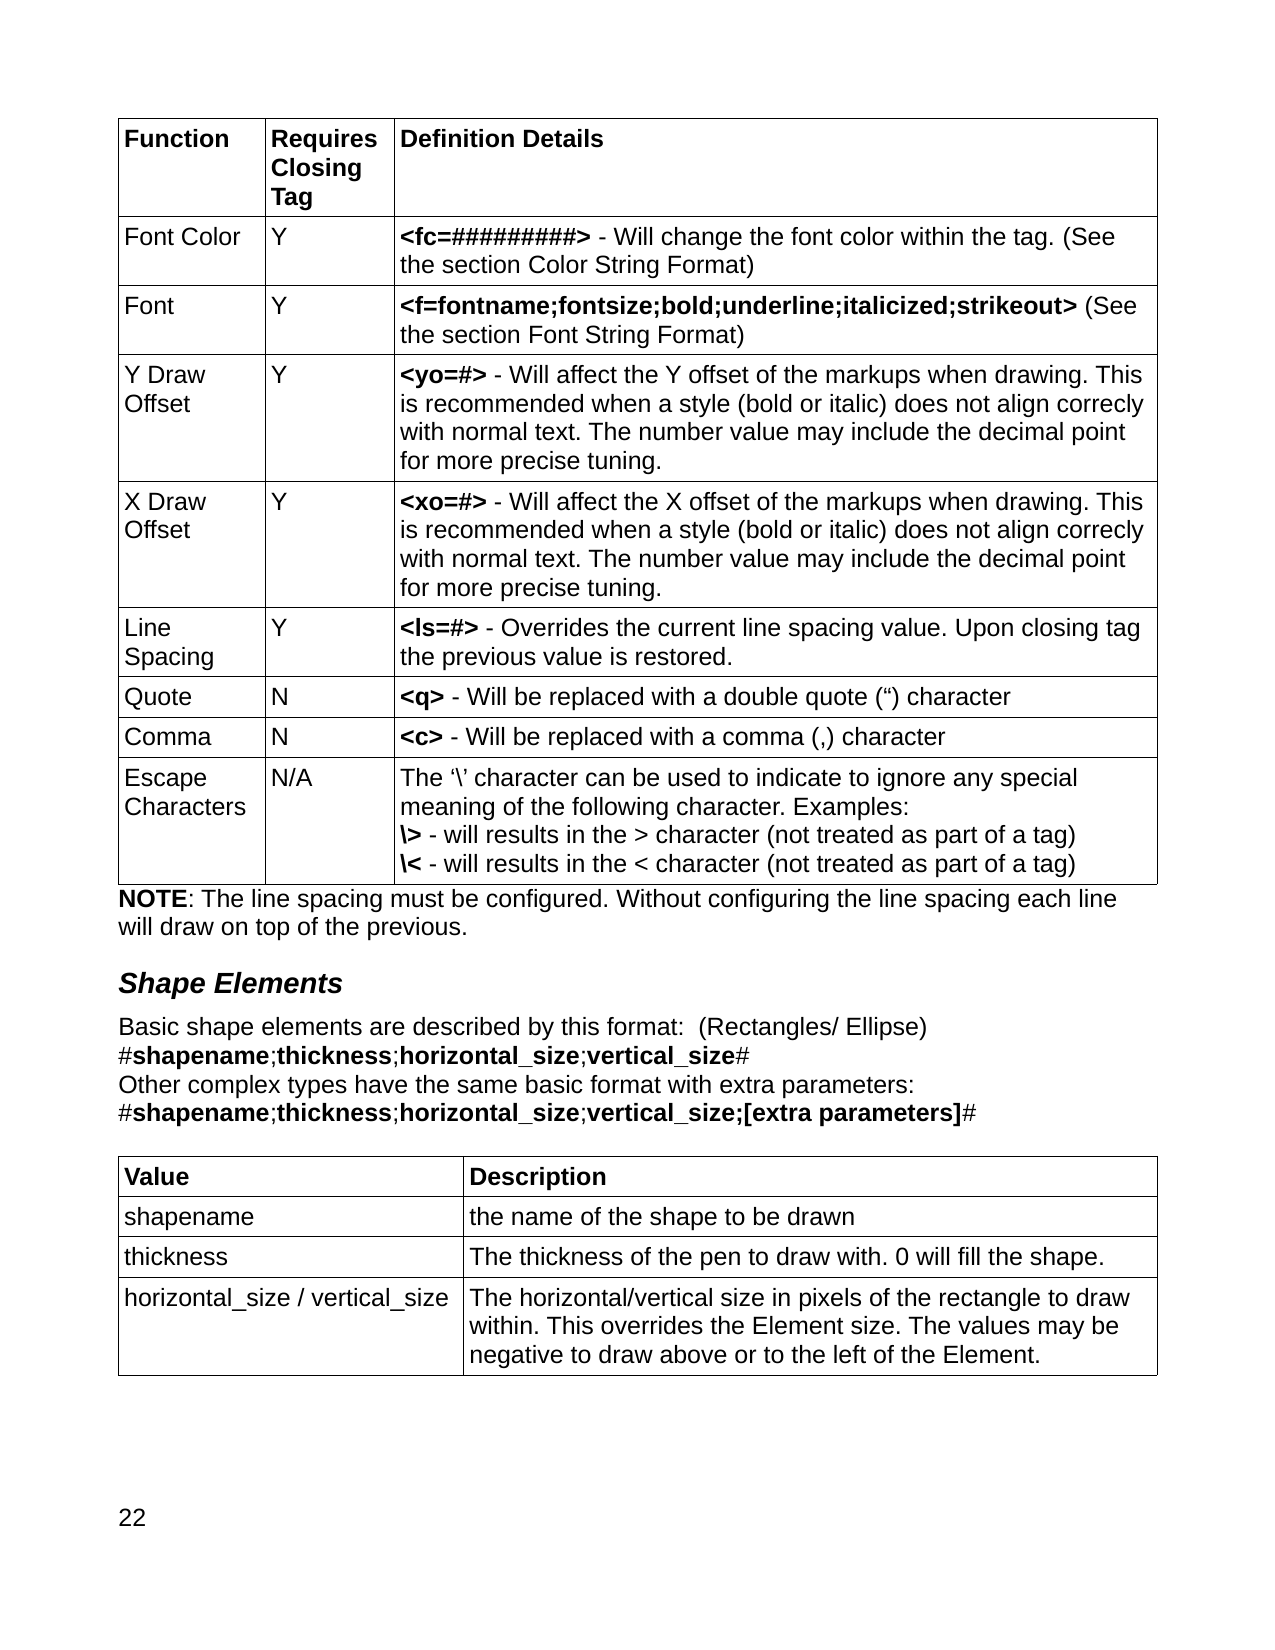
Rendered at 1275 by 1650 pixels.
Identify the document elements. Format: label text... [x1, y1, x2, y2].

table_cell Escape Characters [119, 758, 265, 883]
table_cell The ‘\’ character can be used to indicate to ignore any special meaning of the following character. Examples: \> - will results in the > character (not treated as part of a tag) \< - will results in the < character (not treated as part of a tag) [395, 758, 1157, 883]
table_cell <c> - Will be replaced with a comma (,) character [395, 718, 1157, 757]
table_cell the name of the shape to be drawn [464, 1197, 1157, 1236]
table_cell Y [266, 217, 394, 285]
table_header Value [119, 1157, 463, 1196]
table_header Function [119, 119, 265, 216]
table_cell Comma [119, 718, 265, 757]
table_cell Y [266, 355, 394, 481]
table_cell <ls=#> - Overrides the current line spacing value. Upon closing tag the previous value is restored. [395, 608, 1157, 676]
table_cell Y [266, 608, 394, 676]
table_cell <xo=#> - Will affect the X offset of the markups when drawing. This is recommended when a style (bold or italic) does not align correcly with normal text. The number value may include the decimal point for more precise tuning. [395, 482, 1157, 607]
text #shapename;thickness;horizontal_size;vertical_size;[extra parameters]# [118, 1098, 1157, 1127]
table_cell Line Spacing [119, 608, 265, 676]
table_cell Y [266, 482, 394, 607]
table_cell Font [119, 286, 265, 354]
table_header Description [464, 1157, 1157, 1196]
table_cell <fc=#########> - Will change the font color within the tag. (See the section Color String Format) [395, 217, 1157, 285]
table_cell Y Draw Offset [119, 355, 265, 481]
table_cell <q> - Will be replaced with a double quote (“) character [395, 677, 1157, 717]
table_cell thickness [119, 1237, 463, 1277]
text #shapename;thickness;horizontal_size;vertical_size# [118, 1041, 1157, 1069]
table_cell horizontal_size / vertical_size [119, 1278, 463, 1374]
table_cell <yo=#> - Will affect the Y offset of the markups when drawing. This is recommended when a style (bold or italic) does not align correcly with normal text. The number value may include the decimal point for more precise tuning. [395, 355, 1157, 481]
table_cell N [266, 677, 394, 717]
table_cell Quote [119, 677, 265, 717]
text NOTE: The line spacing must be configured. Without configuring the line spacing each line will draw on top of the previous. [118, 885, 1157, 941]
table_header Requires Closing Tag [266, 119, 394, 216]
table_cell shapename [119, 1197, 463, 1236]
table_cell N/A [266, 758, 394, 883]
table_cell X Draw Offset [119, 482, 265, 607]
subtitle Shape Elements [118, 966, 1157, 999]
table_header Definition Details [395, 119, 1157, 216]
table_cell Font Color [119, 217, 265, 285]
text Other complex types have the same basic format with extra parameters: [118, 1069, 1157, 1098]
table_cell N [266, 718, 394, 757]
table_cell The horizontal/vertical size in pixels of the rectangle to draw within. This overrides the Element size. The values may be negative to draw above or to the left of the Element. [464, 1278, 1157, 1374]
table_cell The thickness of the pen to draw with. 0 will fill the shape. [464, 1237, 1157, 1277]
table_cell <f=fontname;fontsize;bold;underline;italicized;strikeout> (See the section Font String Format) [395, 286, 1157, 354]
text Basic shape elements are described by this format: (Rectangles/ Ellipse) [118, 1012, 1157, 1041]
table_cell Y [266, 286, 394, 354]
